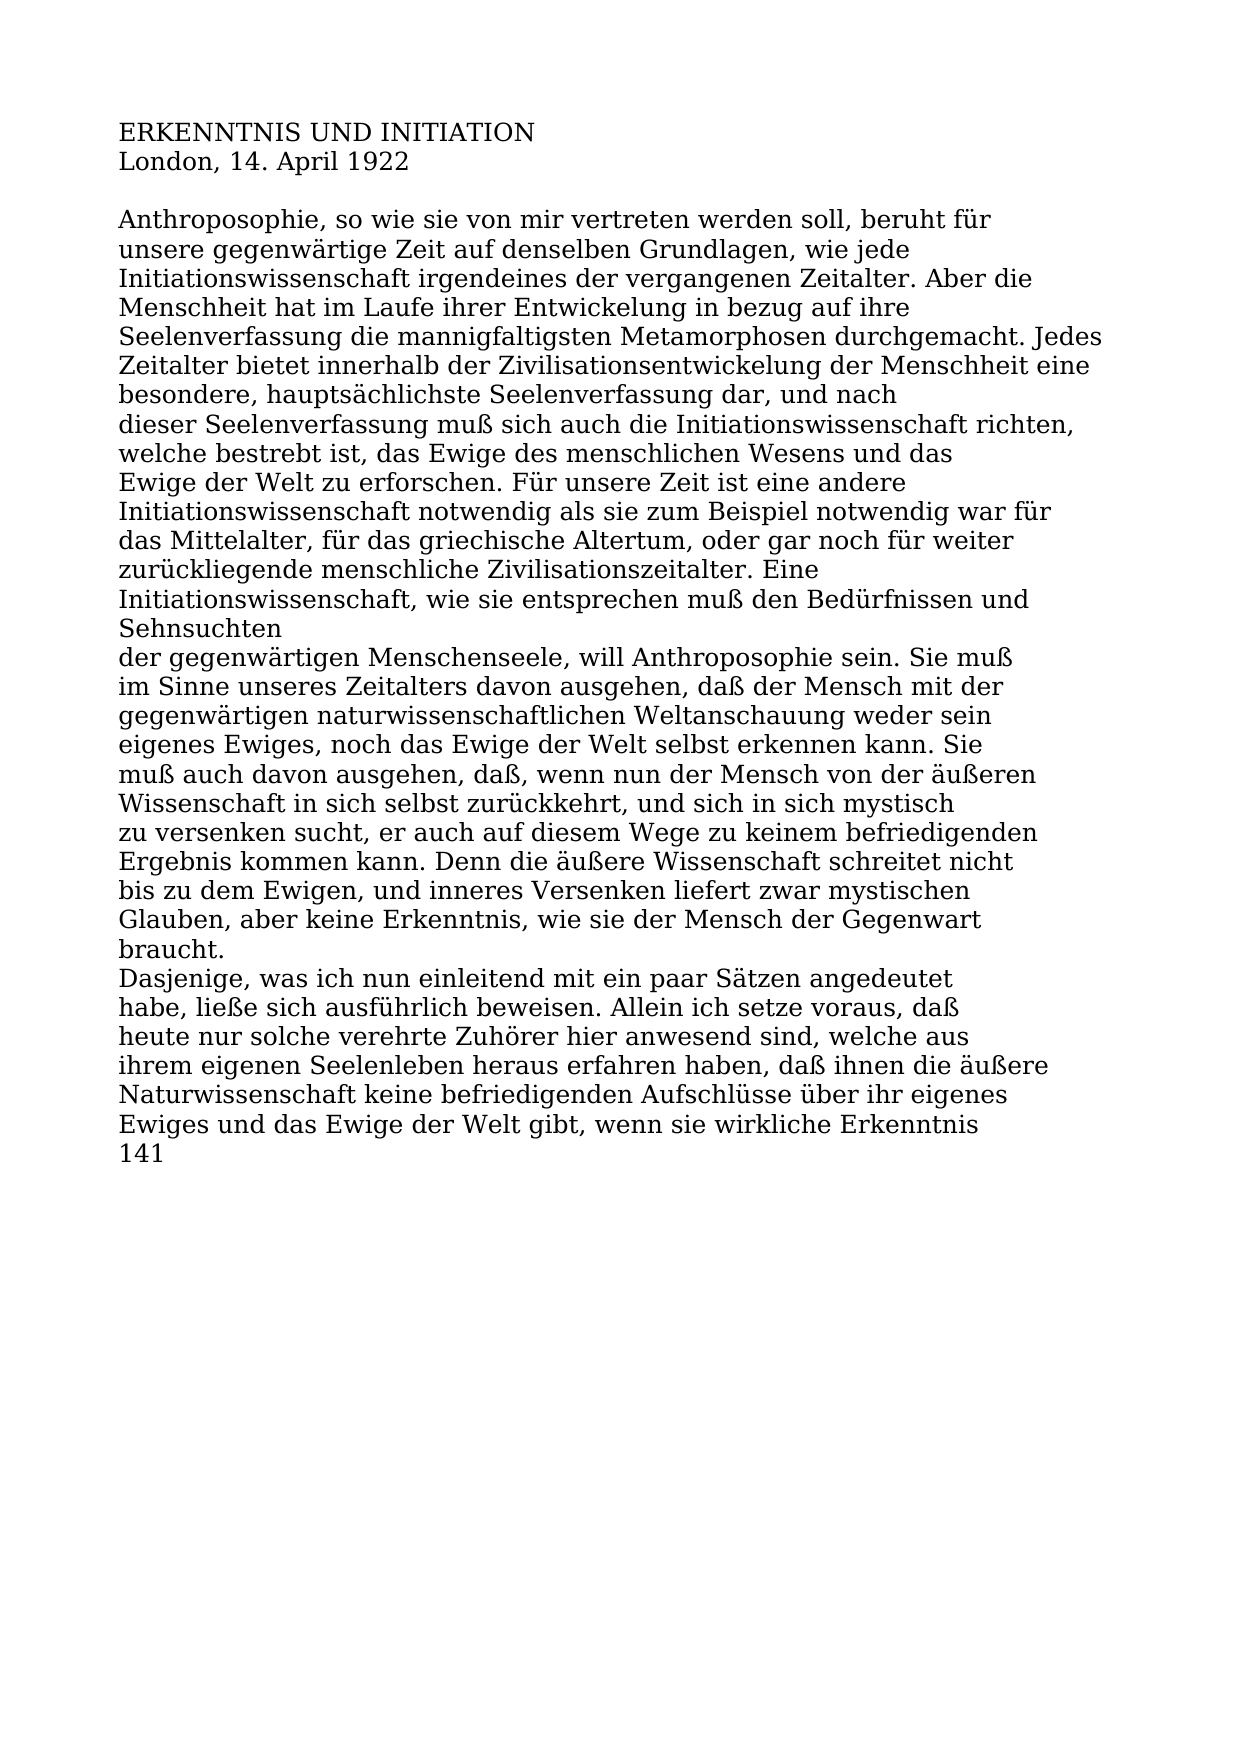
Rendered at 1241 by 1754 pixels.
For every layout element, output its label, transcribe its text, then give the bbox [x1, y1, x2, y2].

text Anthroposophie, so wie sie von mir vertreten werden soll, beruht für [118, 206, 1122, 235]
text gegenwärtigen naturwissenschaftlichen Weltanschauung weder sein [118, 701, 1122, 731]
text heute nur solche verehrte Zuhörer hier anwesend sind, welche aus [118, 1022, 1122, 1051]
text dieser Seelenverfassung muß sich auch die Initiationswissenschaft richten, welche bestrebt ist, das Ewige des menschlichen Wesens und das [118, 410, 1122, 468]
text der gegenwärtigen Menschenseele, will Anthroposophie sein. Sie muß [118, 643, 1122, 672]
text bis zu dem Ewigen, und inneres Versenken liefert zwar mystischen [118, 876, 1122, 906]
text London, 14. April 1922 [118, 147, 1122, 176]
text Ewige der Welt zu erforschen. Für unsere Zeit ist eine andere Initiationswissenschaft notwendig als sie zum Beispiel notwendig war für [118, 468, 1122, 526]
text Ewiges und das Ewige der Welt gibt, wenn sie wirkliche Erkenntnis [118, 1110, 1122, 1139]
text eigenes Ewiges, noch das Ewige der Welt selbst erkennen kann. Sie [118, 731, 1122, 760]
text zurückliegende menschliche Zivilisationszeitalter. Eine Initiationswissenschaft, wie sie entsprechen muß den Bedürfnissen und Sehnsuchten [118, 556, 1122, 643]
text Naturwissenschaft keine befriedigenden Aufschlüsse über ihr eigenes [118, 1081, 1122, 1110]
text im Sinne unseres Zeitalters davon ausgehen, daß der Mensch mit der [118, 672, 1122, 701]
text Dasjenige, was ich nun einleitend mit ein paar Sätzen angedeutet [118, 964, 1122, 993]
text braucht. [118, 935, 1122, 964]
text Zeitalter bietet innerhalb der Zivilisationsentwickelung der Menschheit eine besondere, hauptsächlichste Seelenverfassung dar, und nach [118, 351, 1122, 410]
text 141 [118, 1139, 1122, 1168]
text Ergebnis kommen kann. Denn die äußere Wissenschaft schreitet nicht [118, 847, 1122, 876]
text muß auch davon ausgehen, daß, wenn nun der Mensch von der äußeren Wissenschaft in sich selbst zurückkehrt, und sich in sich mystisch [118, 760, 1122, 818]
text ERKENNTNIS UND INITIATION [118, 118, 1122, 147]
text unsere gegenwärtige Zeit auf denselben Grundlagen, wie jede Initiationswissenschaft irgendeines der vergangenen Zeitalter. Aber die [118, 235, 1122, 293]
text Glauben, aber keine Erkenntnis, wie sie der Mensch der Gegenwart [118, 906, 1122, 935]
text habe, ließe sich ausführlich beweisen. Allein ich setze voraus, daß [118, 993, 1122, 1022]
text zu versenken sucht, er auch auf diesem Wege zu keinem befriedigenden [118, 818, 1122, 847]
text Menschheit hat im Laufe ihrer Entwickelung in bezug auf ihre Seelenverfassung die mannigfaltigsten Metamorphosen durchgemacht. Jedes [118, 293, 1122, 351]
text das Mittelalter, für das griechische Altertum, oder gar noch für weiter [118, 526, 1122, 556]
text ihrem eigenen Seelenleben heraus erfahren haben, daß ihnen die äußere [118, 1051, 1122, 1081]
